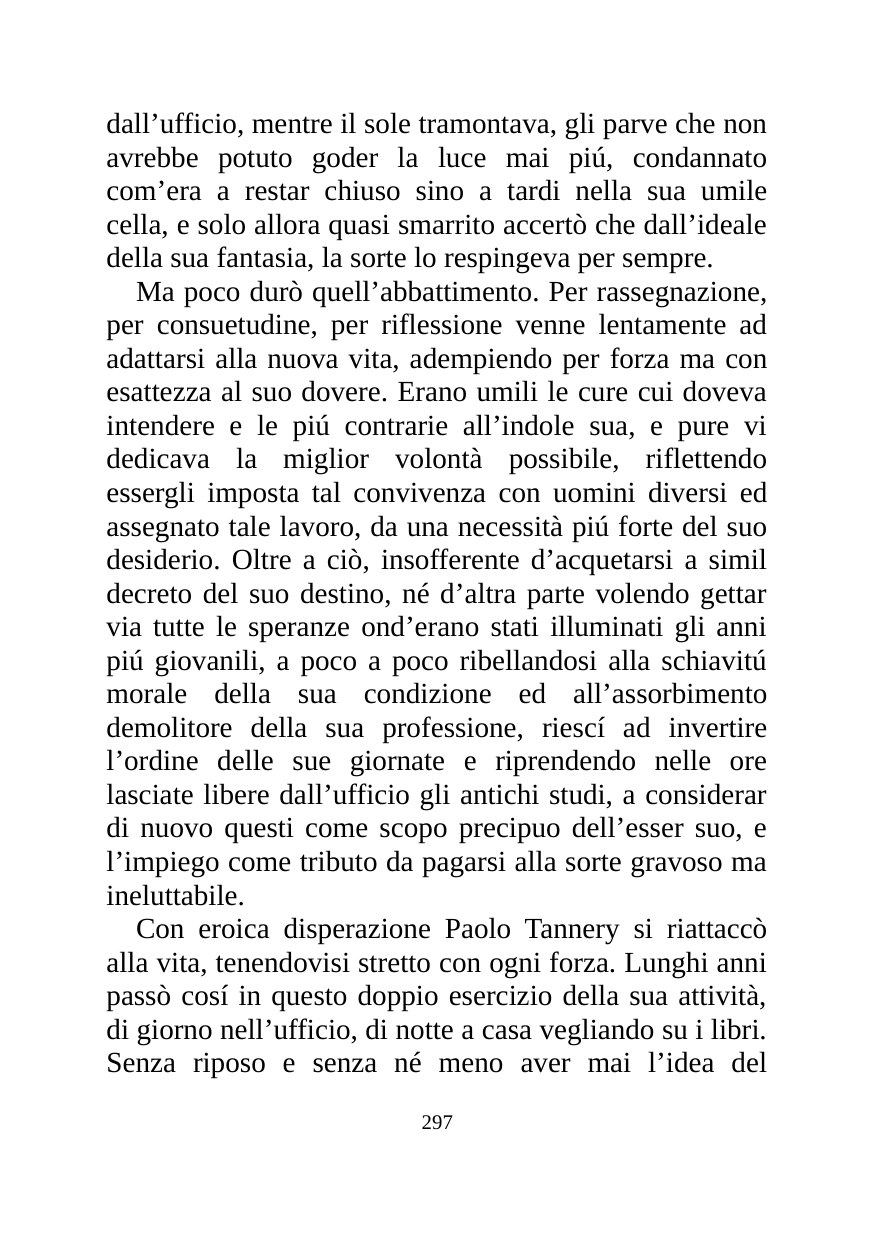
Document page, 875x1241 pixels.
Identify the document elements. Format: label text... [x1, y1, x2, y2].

text Con eroica disperazione Paolo Tannery si riattaccò alla vita, tenendovisi stretto con ogni forza. Lunghi anni passò cosí in questo doppio esercizio della sua attività, di giorno nell’ufficio, di notte a casa vegliando su i libri. Senza riposo e senza né meno aver mai l’idea del [106, 911, 768, 1079]
text Ma poco durò quell’abbattimento. Per rassegnazione, per consuetudine, per riflessione venne lentamente ad adattarsi alla nuova vita, adempiendo per forza ma con esattezza al suo dovere. Erano umili le cure cui doveva intendere e le piú contrarie all’indole sua, e pure vi dedicava la miglior volontà possibile, riflettendo essergli imposta tal convivenza con uomini diversi ed assegnato tale lavoro, da una necessità piú forte del suo desiderio. Oltre a ciò, insofferente d’acquetarsi a simil decreto del suo destino, né d’altra parte volendo gettar via tutte le speranze ond’erano stati illuminati gli anni piú giovanili, a poco a poco ribellandosi alla schiavitú morale della sua condizione ed all’assorbimento demolitore della sua professione, riescí ad invertire l’ordine delle sue giornate e riprendendo nelle ore lasciate libere dall’ufficio gli antichi studi, a considerar di nuovo questi come scopo precipuo dell’esser suo, e l’impiego come tributo da pagarsi alla sorte gravoso ma ineluttabile. [106, 274, 768, 911]
text dall’ufficio, mentre il sole tramontava, gli parve che non avrebbe potuto goder la luce mai piú, condannato com’era a restar chiuso sino a tardi nella sua umile cella, e solo allora quasi smarrito accertò che dall’ideale della sua fantasia, la sorte lo respingeva per sempre. [106, 106, 768, 274]
